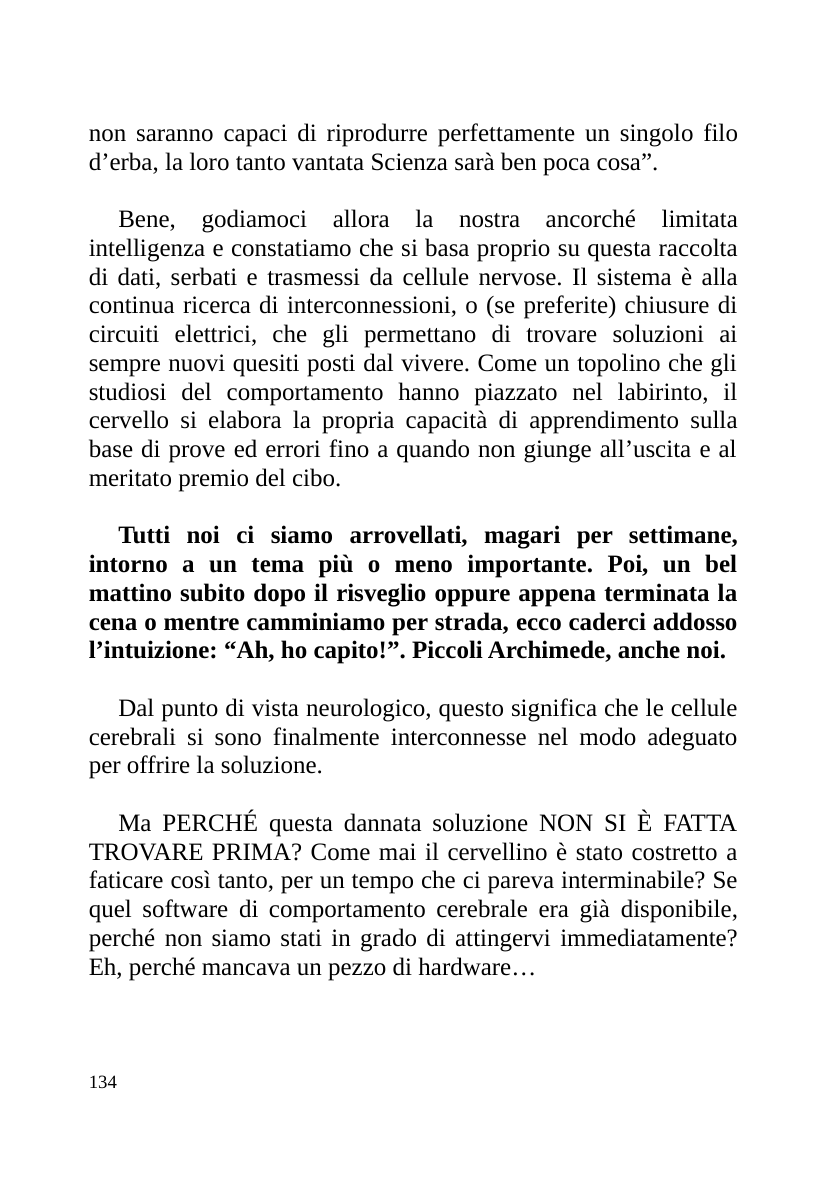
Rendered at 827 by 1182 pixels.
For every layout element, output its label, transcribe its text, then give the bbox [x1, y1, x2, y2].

text Ma PERCHÉ questa dannata soluzione NON SI È FATTA TROVARE PRIMA? Come mai il cervellino è stato costretto a faticare così tanto, per un tempo che ci pareva interminabile? Se quel software di comportamento cerebrale era già disponibile, perché non siamo stati in grado di attingervi immediatamente? Eh, perché mancava un pezzo di hardware… [88, 808, 738, 981]
text Tutti noi ci siamo arrovellati, magari per settimane, intorno a un tema più o meno importante. Poi, un bel mattino subito dopo il risveglio oppure appena terminata la cena o mentre camminiamo per strada, ecco caderci addosso l’intuizione: “Ah, ho capito!”. Piccoli Archimede, anche noi. [88, 521, 738, 664]
text Dal punto di vista neurologico, questo significa che le cellule cerebrali si sono finalmente interconnesse nel modo adeguato per offrire la soluzione. [88, 693, 738, 779]
text non saranno capaci di riprodurre perfettamente un singolo filo d’erba, la loro tanto vantata Scienza sarà ben poca cosa”. [88, 118, 738, 176]
text Bene, godiamoci allora la nostra ancorché limitata intelligenza e constatiamo che si basa proprio su questa raccolta di dati, serbati e trasmessi da cellule nervose. Il sistema è alla continua ricerca di interconnessioni, o (se preferite) chiusure di circuiti elettrici, che gli permettano di trovare soluzioni ai sempre nuovi quesiti posti dal vivere. Come un topolino che gli studiosi del comportamento hanno piazzato nel labirinto, il cervello si elabora la propria capacità di apprendimento sulla base di prove ed errori fino a quando non giunge all’uscita e al meritato premio del cibo. [88, 204, 738, 492]
